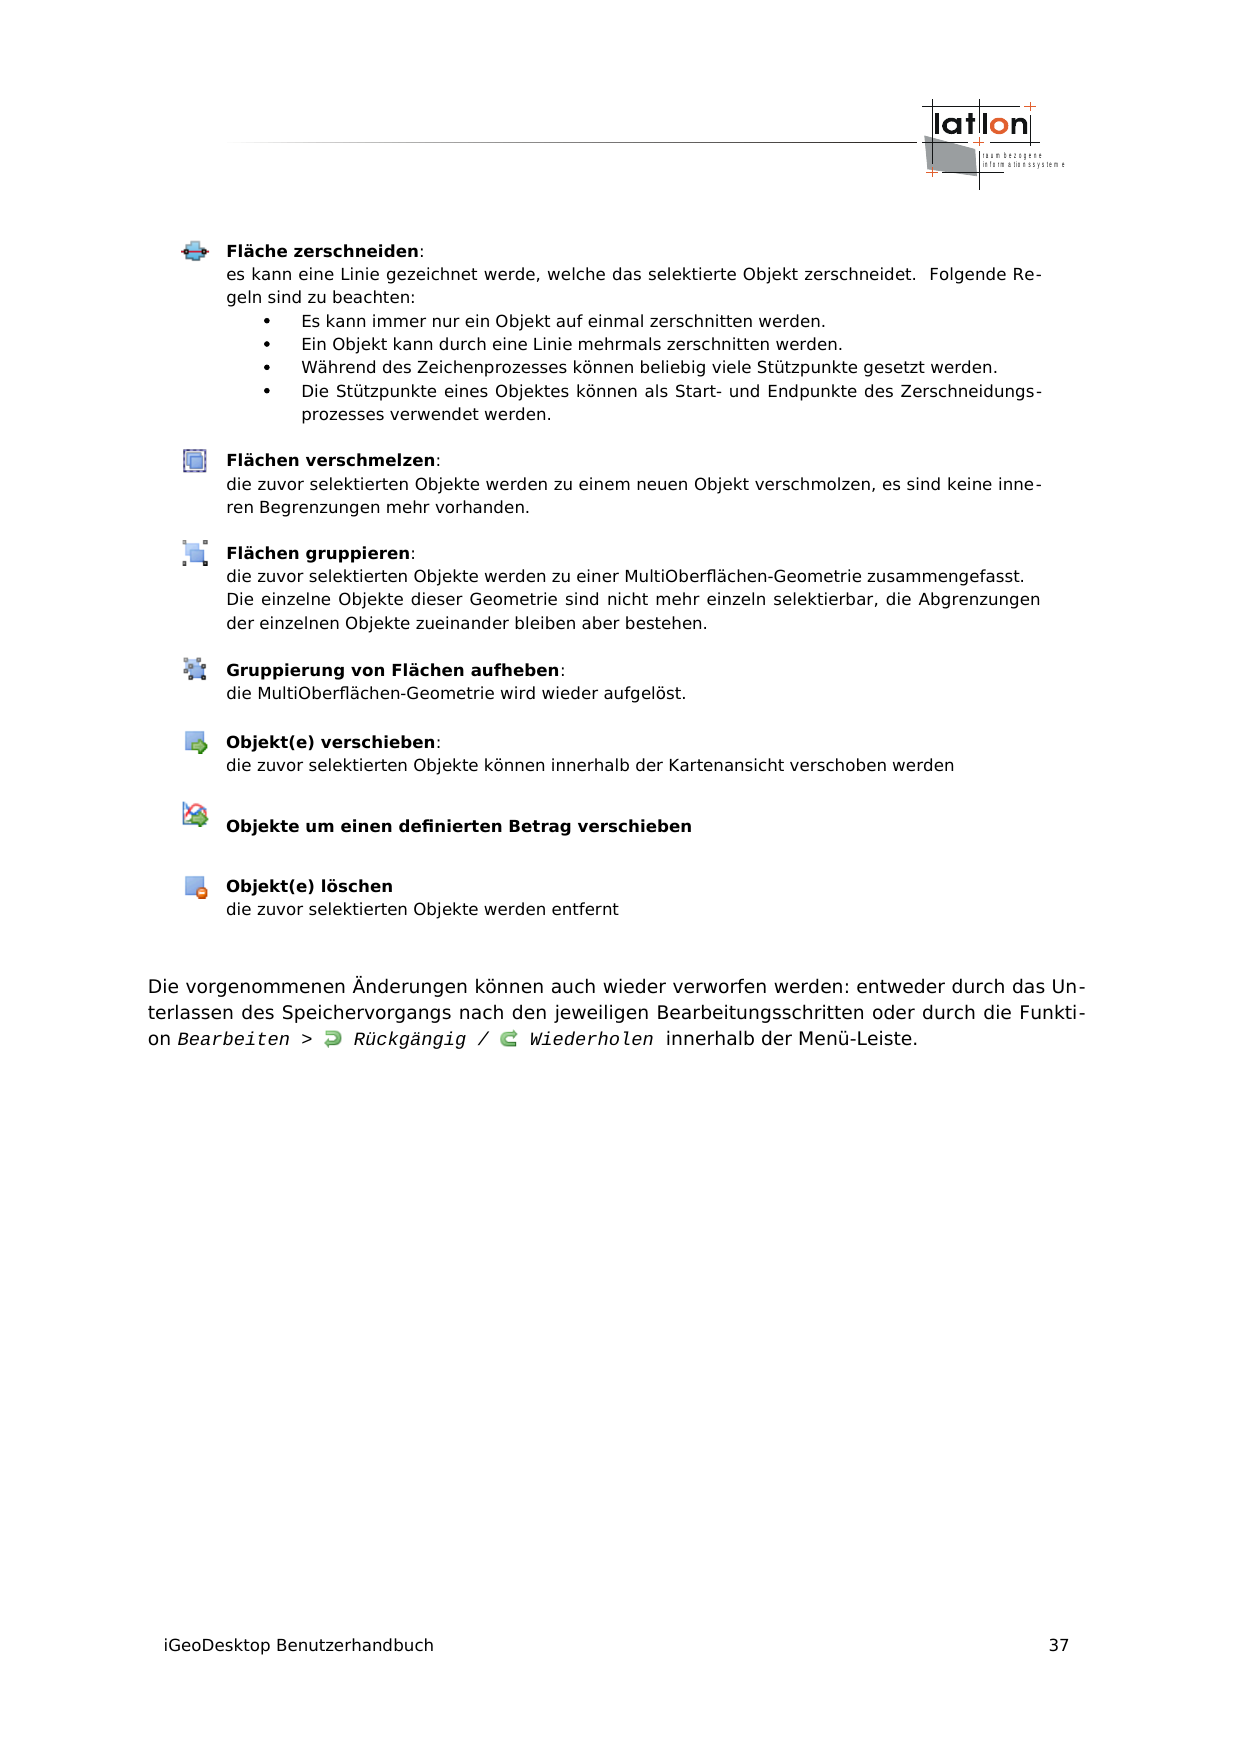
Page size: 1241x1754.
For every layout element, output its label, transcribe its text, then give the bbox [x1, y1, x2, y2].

picture [182, 540, 208, 566]
table_cell [176, 862, 214, 934]
table_cell Flächen verschmelzen: die zuvor selektierten Objekte werden zu einem neuen Objekt verschmolzen, es sind keine inne­ren Begrenzungen mehr vorhanden. [214, 436, 1053, 529]
table_cell [176, 645, 214, 717]
table_cell Gruppierung von Flächen aufheben: die MultiOberflächen-Geometrie wird wieder aufgelöst. [214, 645, 1053, 717]
picture [499, 1028, 519, 1048]
table_cell [176, 789, 214, 862]
table_cell Flächen gruppieren: die zuvor selektierten Objekte werden zu einer MultiOberflächen-Geometrie zusammengefasst. Die einzelne Objekte dieser Geometrie sind nicht mehr einzeln selektierbar, die Abgrenzungen der einzelnen Objekte zueinander bleiben aber bestehen. [214, 529, 1053, 645]
picture [323, 1028, 343, 1048]
text Die vorgenommenen Änderungen können auch wieder verworfen werden: entweder durch das Un­terlassen des Speichervorgangs nach den jeweiligen Bearbeitungsschritten oder durch die Funkti­on Bearbeiten > Rückgängig / Wiederholen innerhalb der Menü-Leiste. [148, 976, 1085, 1052]
picture [181, 800, 209, 827]
picture [182, 448, 208, 474]
table_header Objekt(e) verschieben: die zuvor selektierten Objekte können innerhalb der Kartenansicht verschoben werden [214, 717, 1053, 789]
picture [182, 656, 208, 682]
table_header [176, 754, 214, 789]
picture [182, 873, 208, 899]
table_header [176, 717, 214, 728]
table_header [208, 729, 214, 753]
table_cell [176, 436, 214, 529]
table_header Fläche zerschneiden: es kann eine Linie gezeichnet werde, welche das selektierte Objekt zerschneidet. Folgende Re­geln sind zu beachten: Es kann immer nur ein Objekt auf einmal zerschnitten werden. Ein Objekt kann durch eine Linie mehrmals zerschnitten werden. Während des Zeichenprozesses können beliebig viele Stützpunkte gesetzt werden. Die Stützpunkte eines Objektes können als Start- und Endpunkte des Zerschneidungs­prozesses verwendet werden. [214, 227, 1053, 436]
table_header [176, 227, 214, 436]
table_cell Objekte um einen definierten Betrag verschieben [214, 789, 1053, 862]
picture [182, 728, 208, 754]
picture [181, 238, 210, 266]
table_cell Objekt(e) löschen die zuvor selektierten Objekte werden entfernt [214, 862, 1053, 934]
table_header [176, 729, 182, 753]
table_cell [176, 529, 214, 645]
